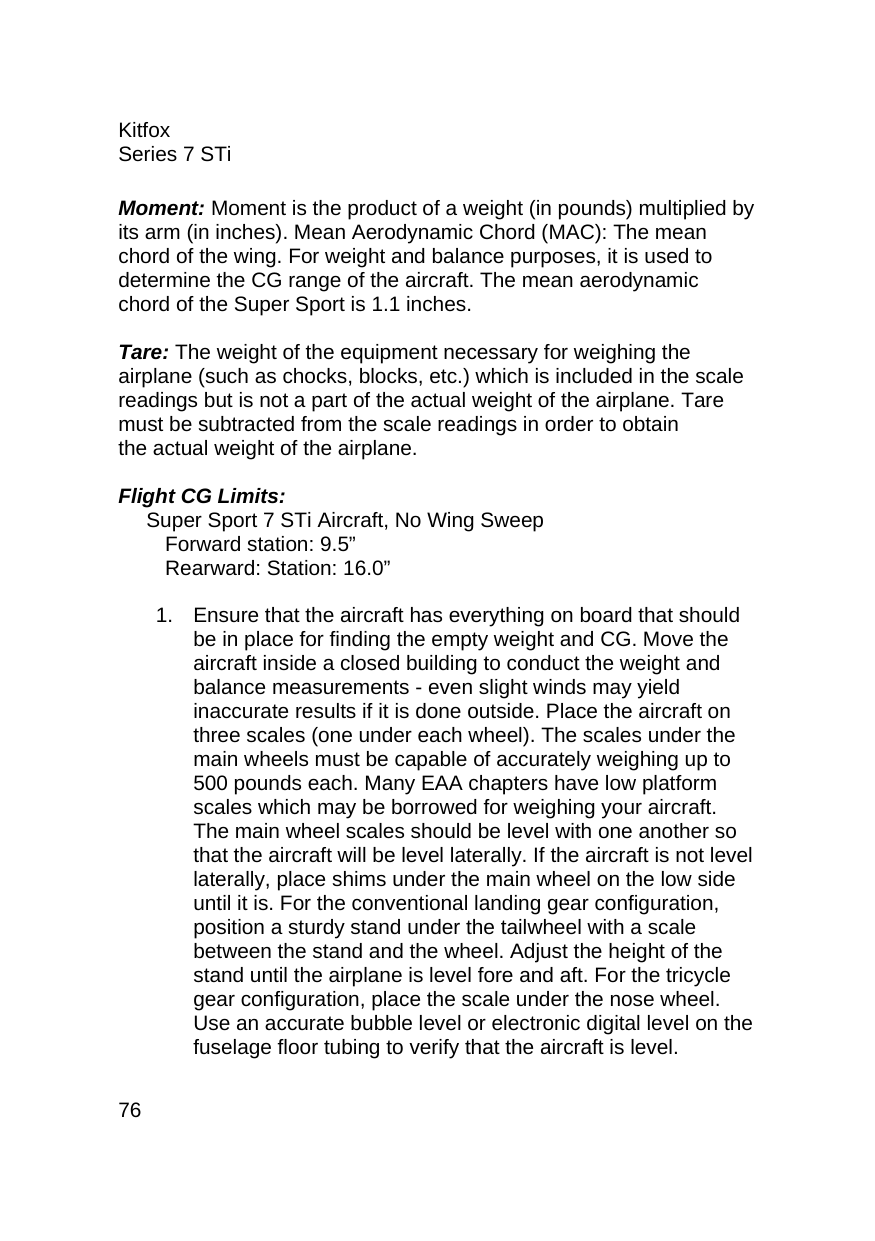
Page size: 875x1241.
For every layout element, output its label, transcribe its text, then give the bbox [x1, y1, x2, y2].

text Tare: The weight of the equipment necessary for weighing the airplane (such as chocks, blocks, etc.) which is included in the scale readings but is not a part of the actual weight of the airplane. Tare must be subtracted from the scale readings in order to obtain [118, 340, 756, 436]
text Super Sport 7 STi Aircraft, No Wing Sweep [146, 507, 756, 531]
text Flight CG Limits: [118, 483, 756, 507]
list Ensure that the aircraft has everything on board that should be in place for finding the empty weight and CG. Move the aircraft inside a closed building to conduct the weight and balance measurements - even slight winds may yield inaccurate results if it is done outside. Place the aircraft on three scales (one under each wheel). The scales under the main wheels must be capable of accurately weighing up to 500 pounds each. Many EAA chapters have low platform scales which may be borrowed for weighing your aircraft. The main wheel scales should be level with one another so that the aircraft will be level laterally. If the aircraft is not level laterally, place shims under the main wheel on the low side until it is. For the conventional landing gear configuration, position a sturdy stand under the tailwheel with a scale between the stand and the wheel. Adjust the height of the stand until the airplane is level fore and aft. For the tricycle gear configuration, place the scale under the nose wheel. Use an accurate bubble level or electronic digital level on the fuselage floor tubing to verify that the aircraft is level. [156, 603, 756, 1058]
text the actual weight of the airplane. [118, 436, 756, 459]
text Moment: Moment is the product of a weight (in pounds) multiplied by its arm (in inches). Mean Aerodynamic Chord (MAC): The mean [118, 196, 756, 244]
text chord of the wing. For weight and balance purposes, it is used to determine the CG range of the aircraft. The mean aerodynamic chord of the Super Sport is 1.1 inches. [118, 244, 756, 316]
text Forward station: 9.5” [165, 531, 756, 555]
text Rearward: Station: 16.0” [165, 555, 756, 579]
